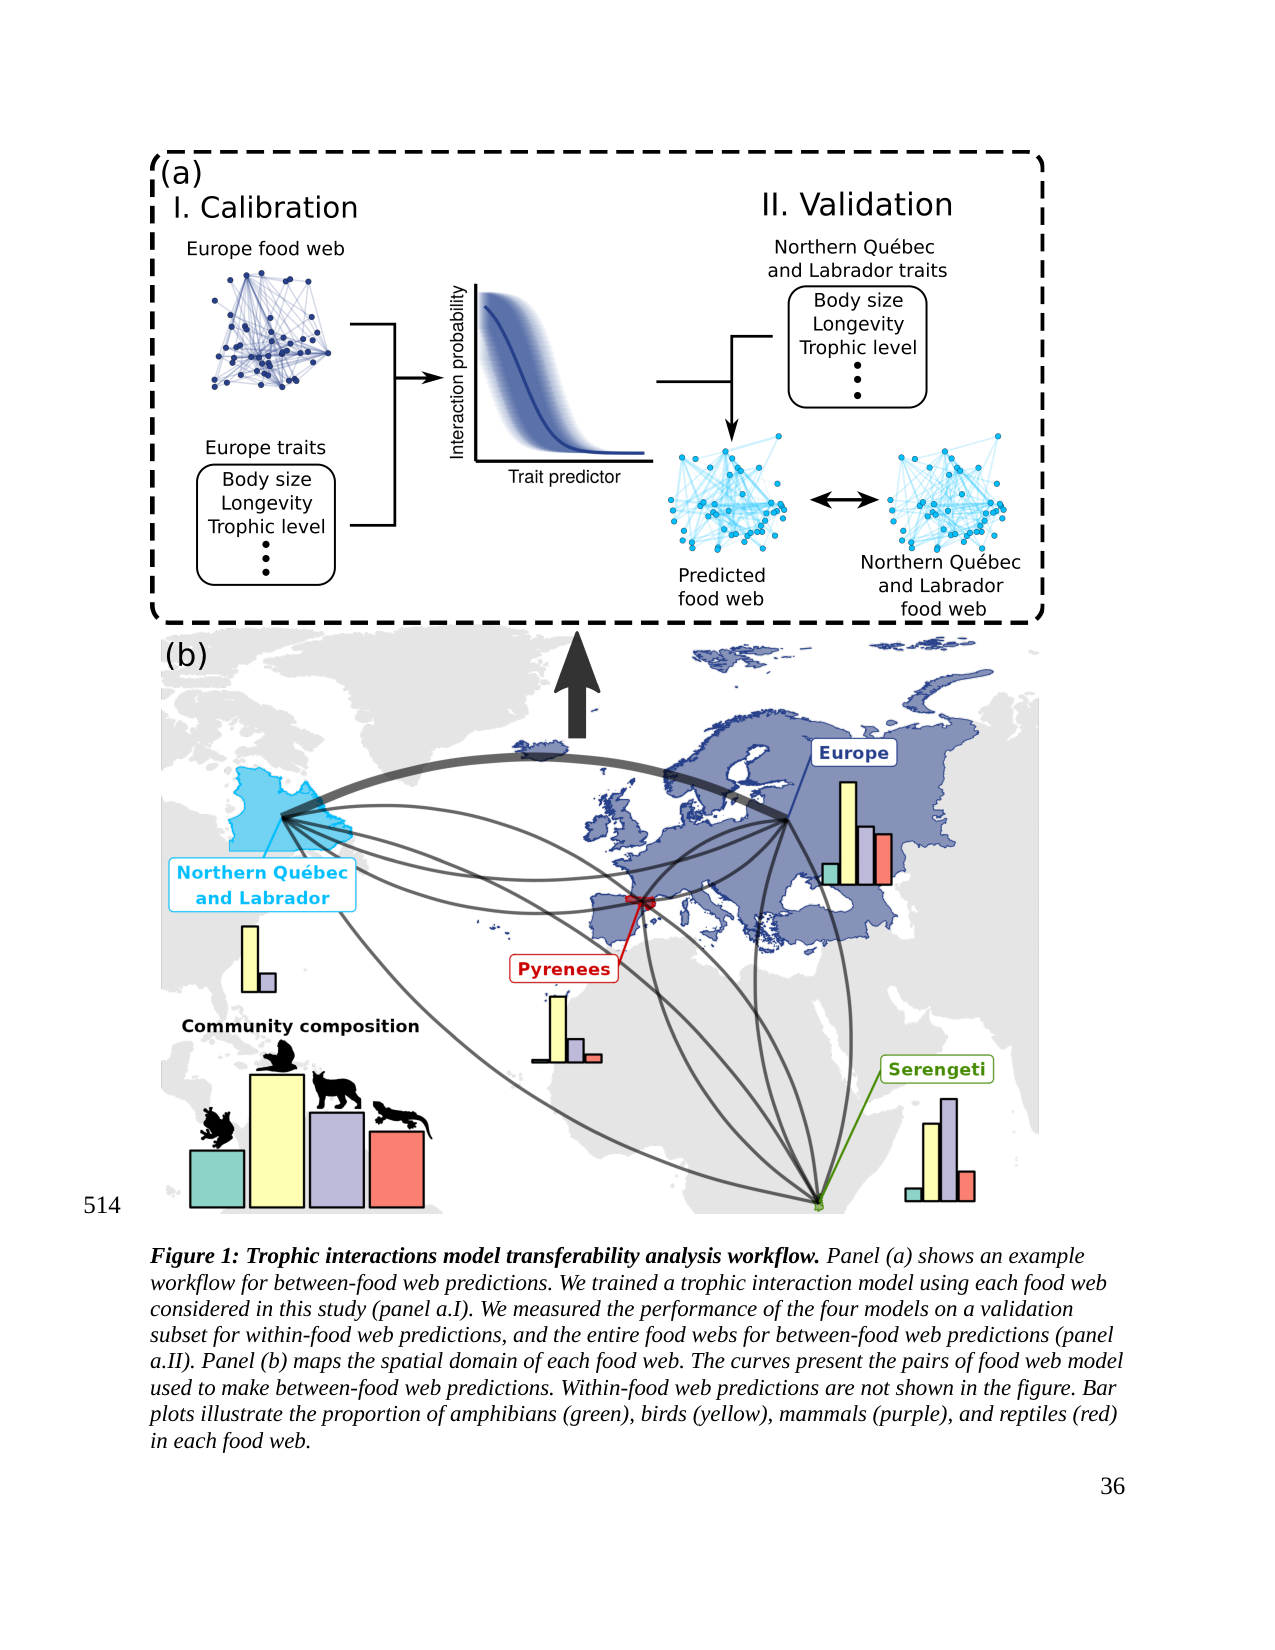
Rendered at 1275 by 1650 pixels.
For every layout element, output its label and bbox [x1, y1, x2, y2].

picture [150, 150, 1045, 1214]
